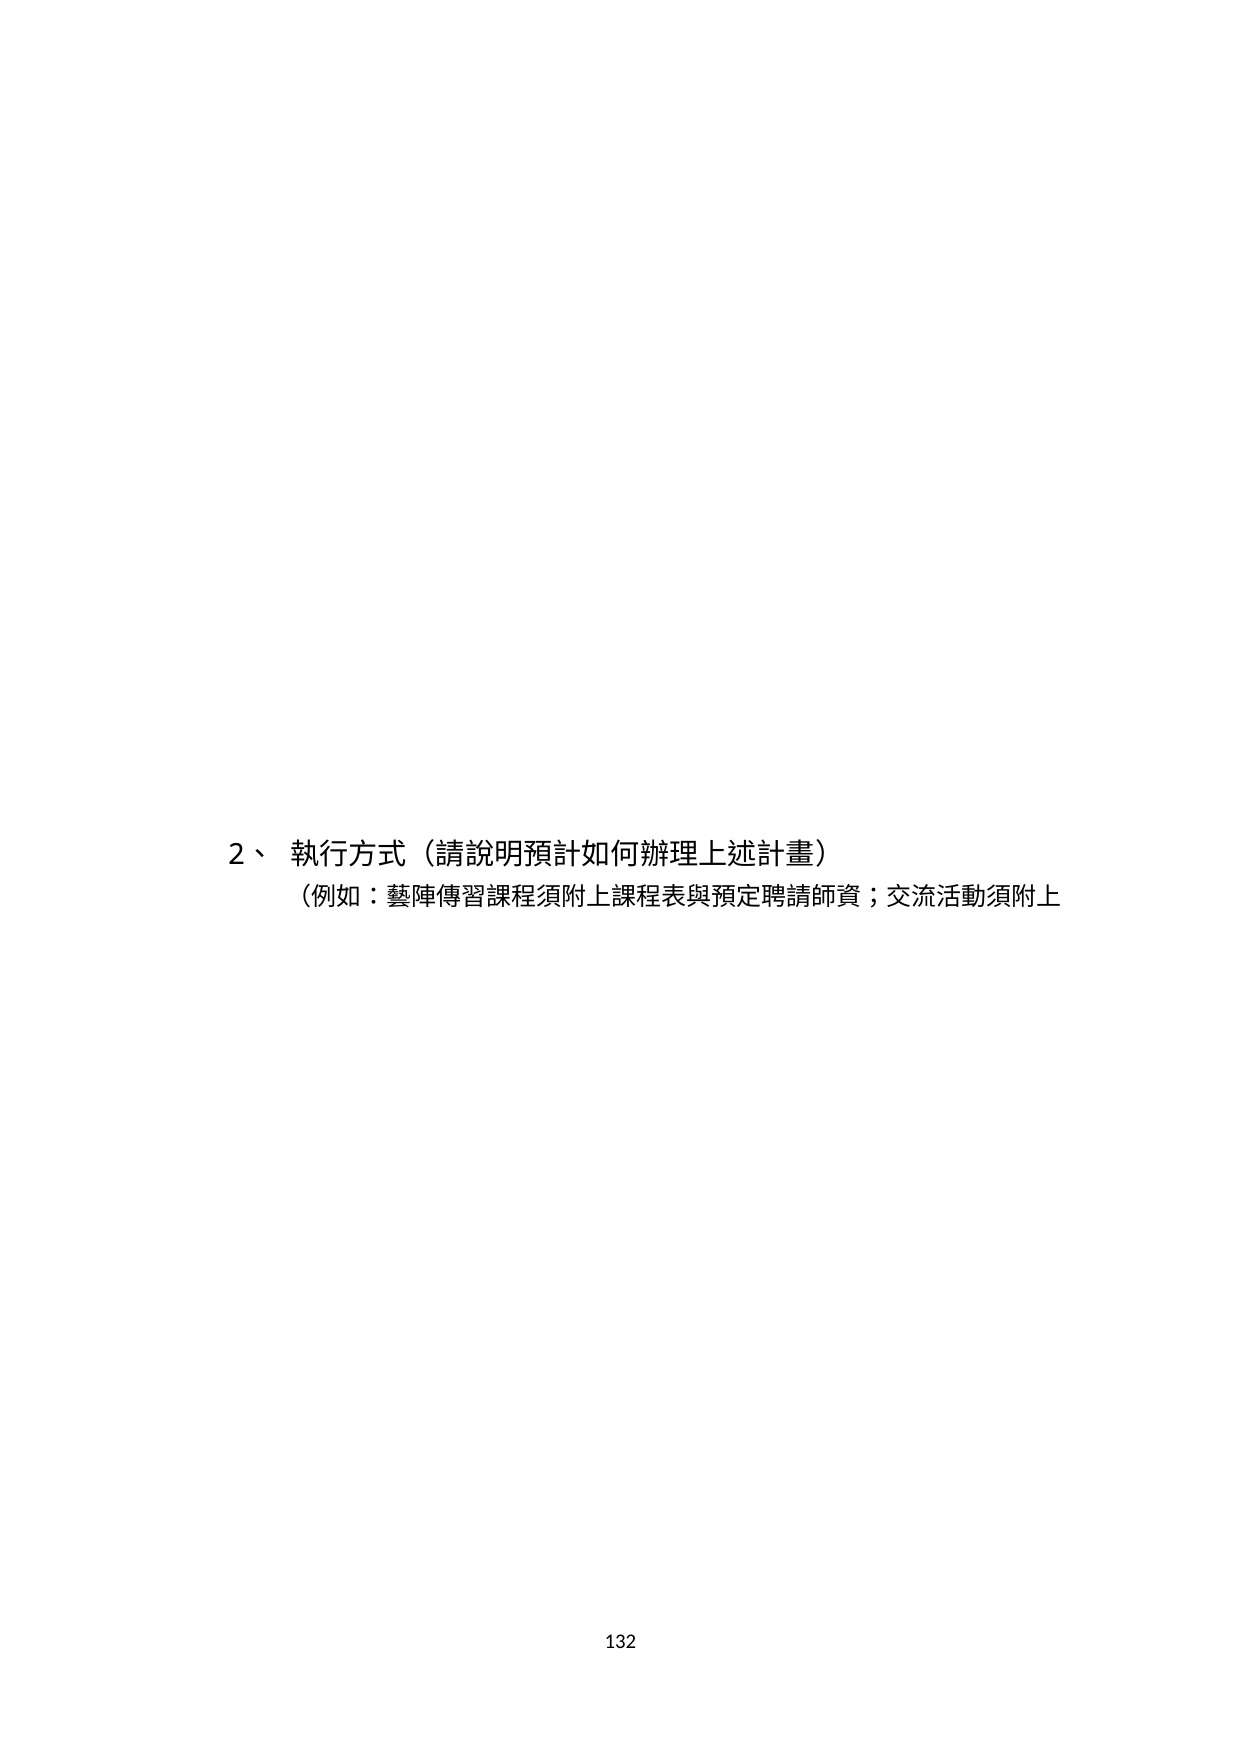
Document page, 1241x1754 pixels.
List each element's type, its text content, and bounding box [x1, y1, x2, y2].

text （例如：藝陣傳習課程須附上課程表與預定聘請師資；交流活動須附上 [281, 872, 1063, 914]
list 執行方式（請說明預計如何辦理上述計畫） [227, 831, 1063, 872]
